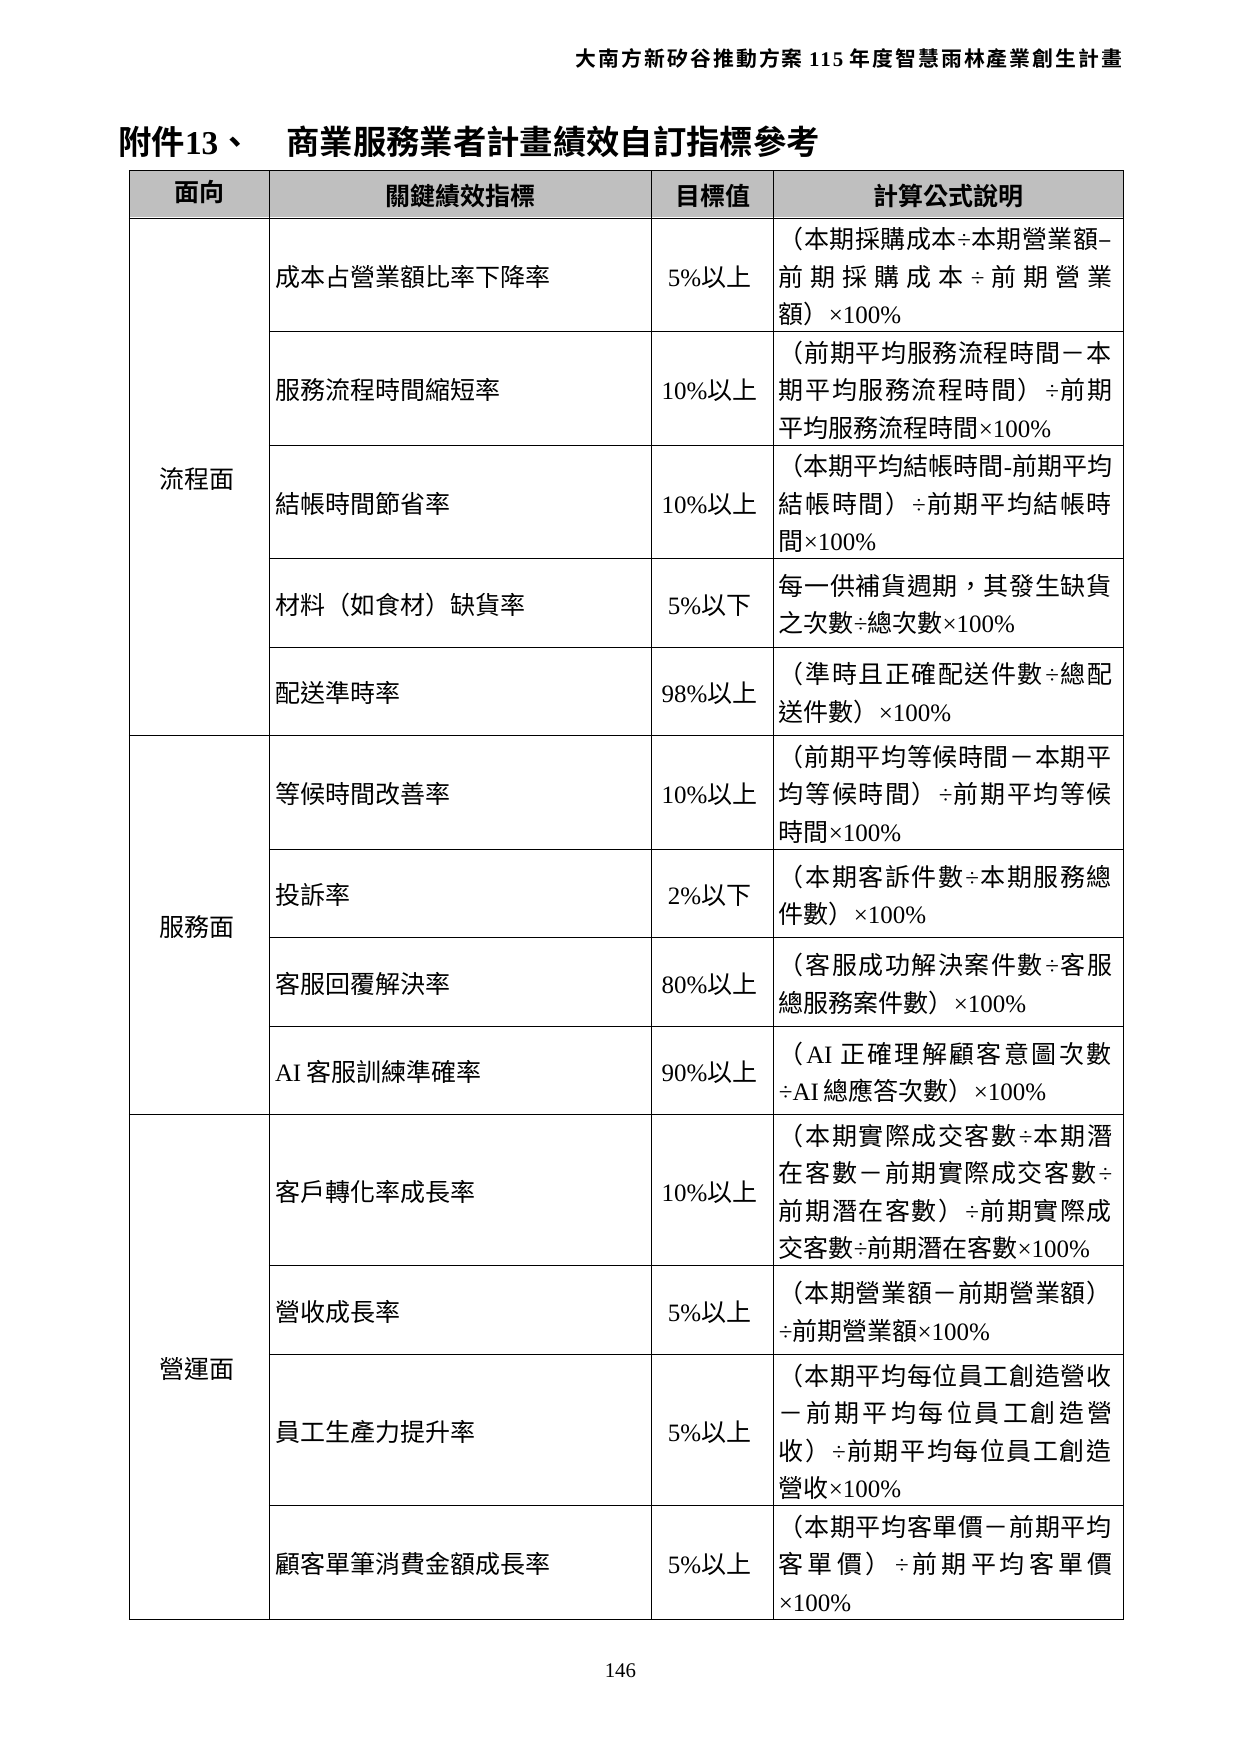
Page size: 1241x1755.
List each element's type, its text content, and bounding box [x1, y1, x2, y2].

table_cell （本期客訴件數÷本期服務總件數）×100% [774, 850, 1123, 937]
table_cell 配送準時率 [270, 648, 651, 735]
table_cell 5%以上 [652, 1506, 773, 1618]
table_cell 10%以上 [652, 446, 773, 558]
table_cell 2%以下 [652, 850, 773, 937]
table_cell （本期平均結帳時間-前期平均結帳時間）÷前期平均結帳時間×100% [774, 446, 1123, 558]
table_cell （AI正確理解顧客意圖次數÷AI總應答次數）×100% [774, 1027, 1123, 1114]
table_cell 5%以下 [652, 559, 773, 647]
table_cell 服務面 [130, 736, 269, 1114]
table_header 目標值 [652, 171, 773, 217]
table_cell 投訴率 [270, 850, 651, 937]
table_cell （本期平均客單價－前期平均客單價）÷前期平均客單價×100% [774, 1506, 1123, 1618]
table_header 面向 [130, 171, 269, 217]
table_cell 每一供補貨週期，其發生缺貨之次數÷總次數×100% [774, 559, 1123, 647]
list 商業服務業者計畫績效自訂指標參考 [118, 116, 1122, 164]
table_cell （前期平均服務流程時間－本期平均服務流程時間）÷前期平均服務流程時間×100% [774, 332, 1123, 444]
table_cell 10%以上 [652, 332, 773, 444]
table_cell 服務流程時間縮短率 [270, 332, 651, 444]
table_cell 等候時間改善率 [270, 736, 651, 849]
table_cell 5%以上 [652, 219, 773, 331]
table_cell （本期營業額－前期營業額）÷前期營業額×100% [774, 1266, 1123, 1354]
table_cell 10%以上 [652, 1115, 773, 1265]
table_cell 90%以上 [652, 1027, 773, 1114]
table_cell 客服回覆解決率 [270, 938, 651, 1026]
table_cell （客服成功解決案件數÷客服總服務案件數）×100% [774, 938, 1123, 1026]
table_cell 顧客單筆消費金額成長率 [270, 1506, 651, 1618]
table_header 計算公式說明 [774, 171, 1123, 217]
table_cell 材料（如食材）缺貨率 [270, 559, 651, 647]
table_cell 10%以上 [652, 736, 773, 849]
table_cell 營收成長率 [270, 1266, 651, 1354]
table_cell （前期平均等候時間－本期平均等候時間）÷前期平均等候時間×100% [774, 736, 1123, 849]
table_cell 98%以上 [652, 648, 773, 735]
table_cell 80%以上 [652, 938, 773, 1026]
table_cell 員工生產力提升率 [270, 1355, 651, 1505]
table_cell （本期實際成交客數÷本期潛在客數－前期實際成交客數÷前期潛在客數）÷前期實際成交客數÷前期潛在客數×100% [774, 1115, 1123, 1265]
table_cell 結帳時間節省率 [270, 446, 651, 558]
table_cell （本期採購成本÷本期營業額–前期採購成本÷前期營業額）×100% [774, 219, 1123, 331]
table_cell 5%以上 [652, 1266, 773, 1354]
table_cell 成本占營業額比率下降率 [270, 219, 651, 331]
table_cell 流程面 [130, 219, 269, 735]
table_cell 5%以上 [652, 1355, 773, 1505]
table_cell 營運面 [130, 1115, 269, 1618]
table_header 關鍵績效指標 [270, 171, 651, 217]
table_cell 客戶轉化率成長率 [270, 1115, 651, 1265]
table_cell （準時且正確配送件數÷總配送件數）×100% [774, 648, 1123, 735]
table_cell AI客服訓練準確率 [270, 1027, 651, 1114]
table_cell （本期平均每位員工創造營收－前期平均每位員工創造營收）÷前期平均每位員工創造營收×100% [774, 1355, 1123, 1505]
